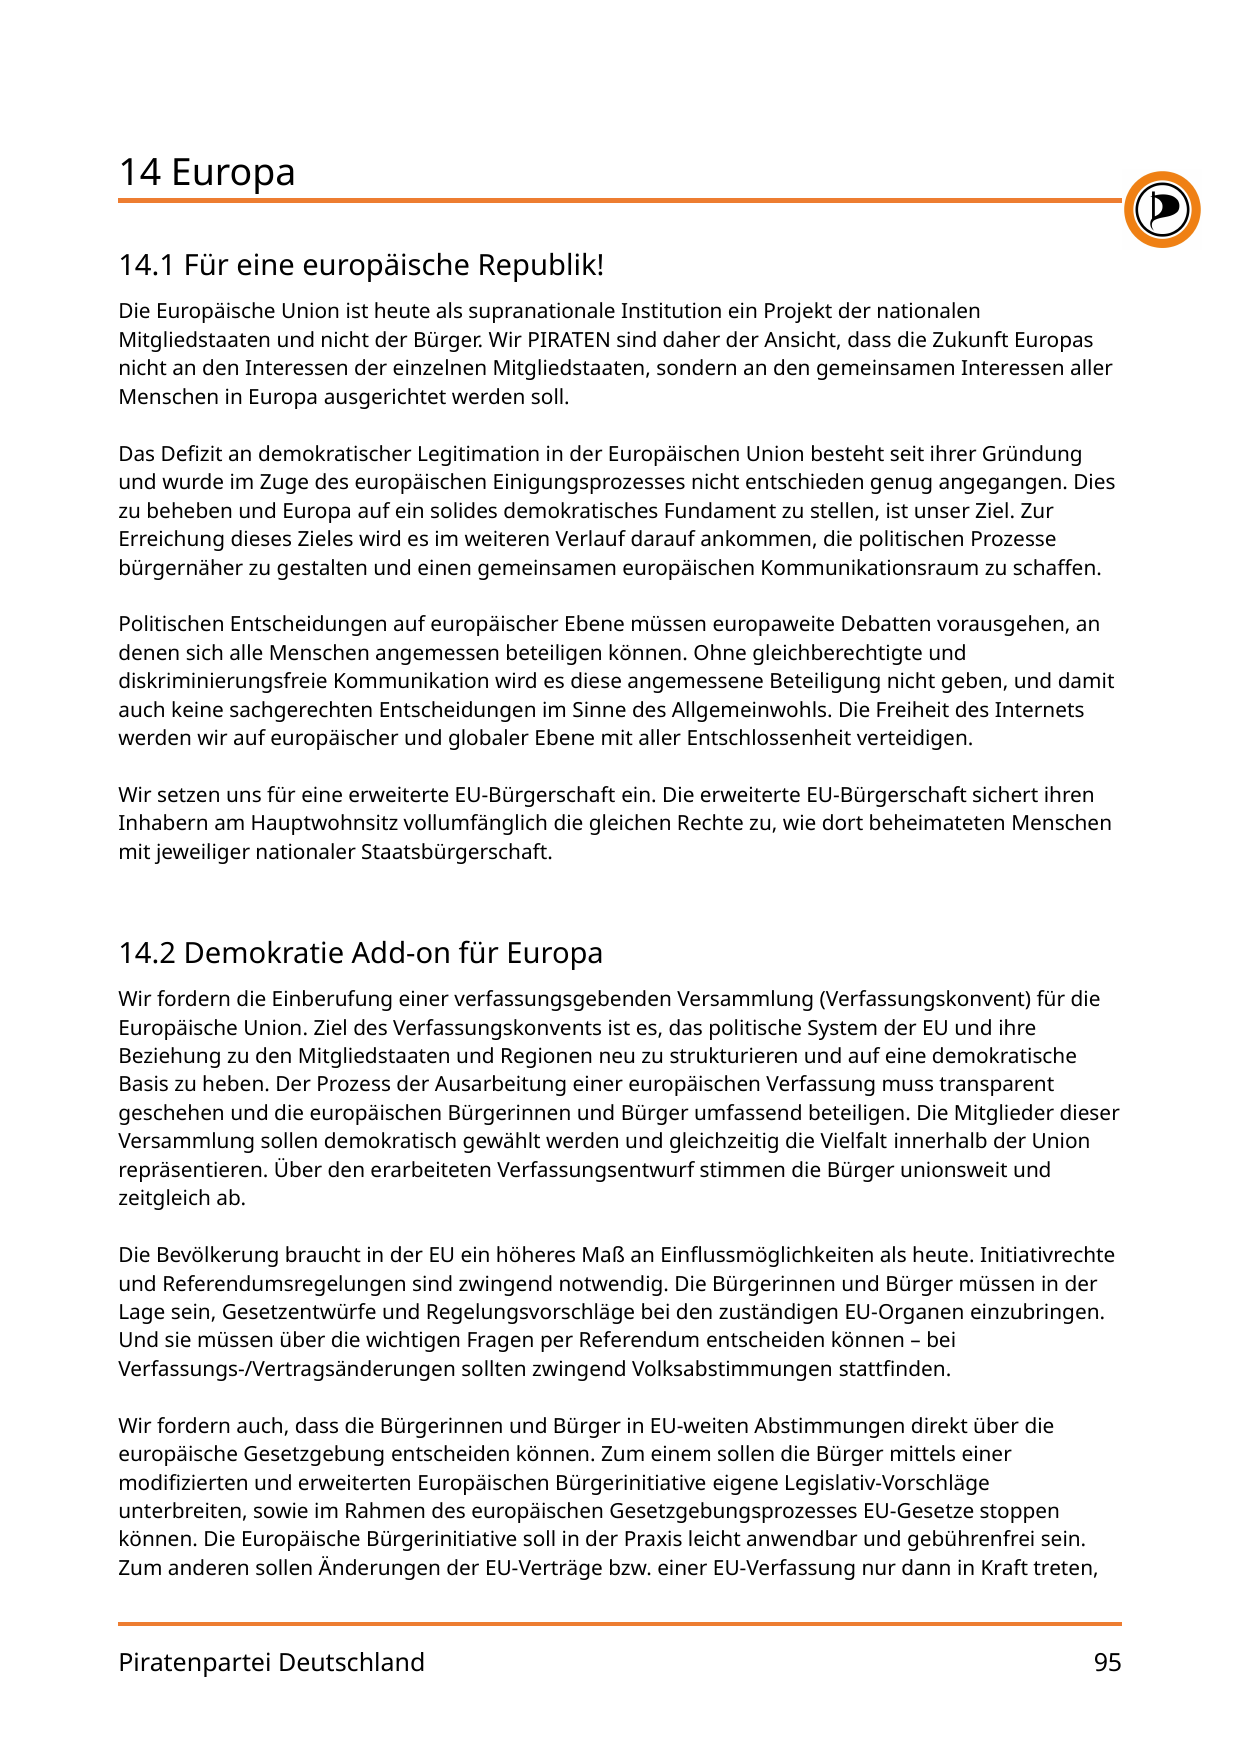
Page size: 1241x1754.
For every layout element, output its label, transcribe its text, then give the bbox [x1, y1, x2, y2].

text Wir fordern auch, dass die Bürgerinnen und Bürger in EU-weiten Abstimmungen direkt über die europäische Gesetzgebung entscheiden können. Zum einem sollen die Bürger mittels einer modifizierten und erweiterten Europäischen Bürgerinitiative eigene Legislativ-Vorschläge unterbreiten, sowie im Rahmen des europäischen Gesetzgebungsprozesses EU-Gesetze stoppen können. Die Europäische Bürgerinitiative soll in der Praxis leicht anwendbar und gebührenfrei sein. Zum anderen sollen Änderungen der EU-Verträge bzw. einer EU-Verfassung nur dann in Kraft treten, [118, 1411, 1122, 1581]
text Wir setzen uns für eine erweiterte EU-Bürgerschaft ein. Die erweiterte EU-Bürgerschaft sichert ihren Inhabern am Hauptwohnsitz vollumfänglich die gleichen Rechte zu, wie dort beheimateten Menschen mit jeweiliger nationaler Staatsbürgerschaft. [118, 780, 1122, 865]
text Wir fordern die Einberufung einer verfassungsgebenden Versammlung (Verfassungskonvent) für die Europäische Union. Ziel des Verfassungskonvents ist es, das politische System der EU und ihre Beziehung zu den Mitgliedstaaten und Regionen neu zu strukturieren und auf eine demokratische Basis zu heben. Der Prozess der Ausarbeitung einer europäischen Verfassung muss transparent geschehen und die europäischen Bürgerinnen und Bürger umfassend beteiligen. Die Mitglieder dieser Versammlung sollen demokratisch gewählt werden und gleichzeitig die Vielfalt innerhalb der Union repräsentieren. Über den erarbeiteten Verfassungsentwurf stimmen die Bürger unionsweit und zeitgleich ab. [118, 984, 1122, 1212]
subtitle 14.1 Für eine europäische Republik! [118, 244, 1122, 284]
text Das Defizit an demokratischer Legitimation in der Europäischen Union besteht seit ihrer Gründung und wurde im Zuge des europäischen Einigungsprozesses nicht entschieden genug angegangen. Dies zu beheben und Europa auf ein solides demokratisches Fundament zu stellen, ist unser Ziel. Zur Erreichung dieses Zieles wird es im weiteren Verlauf darauf ankommen, die politischen Prozesse bürgernäher zu gestalten und einen gemeinsamen europäischen Kommunikationsraum zu schaffen. [118, 439, 1122, 581]
subtitle 14.2 Demokratie Add-on für Europa [118, 932, 1122, 972]
subtitle 14 Europa [118, 145, 1122, 198]
text Die Europäische Union ist heute als supranationale Institution ein Projekt der nationalen Mitgliedstaaten und nicht der Bürger. Wir PIRATEN sind daher der Ansicht, dass die Zukunft Europas nicht an den Interessen der einzelnen Mitgliedstaaten, sondern an den gemeinsamen Interessen aller Menschen in Europa ausgerichtet werden soll. [118, 297, 1122, 410]
text Politischen Entscheidungen auf europäischer Ebene müssen europaweite Debatten vorausgehen, an denen sich alle Menschen angemessen beteiligen können. Ohne gleichberechtigte und diskriminierungsfreie Kommunikation wird es diese angemessene Beteiligung nicht geben, und damit auch keine sachgerechten Entscheidungen im Sinne des Allgemeinwohls. Die Freiheit des Internets werden wir auf europäischer und globaler Ebene mit aller Entschlossenheit verteidigen. [118, 609, 1122, 780]
text Die Bevölkerung braucht in der EU ein höheres Maß an Einflussmöglichkeiten als heute. Initiativrechte und Referendumsregelungen sind zwingend notwendig. Die Bürgerinnen und Bürger müssen in der Lage sein, Gesetzentwürfe und Regelungsvorschläge bei den zuständigen EU-Organen einzubringen. Und sie müssen über die wichtigen Fragen per Referendum entscheiden können – bei Verfassungs-/Vertragsänderungen sollten zwingend Volksabstimmungen stattfinden. [118, 1240, 1122, 1382]
